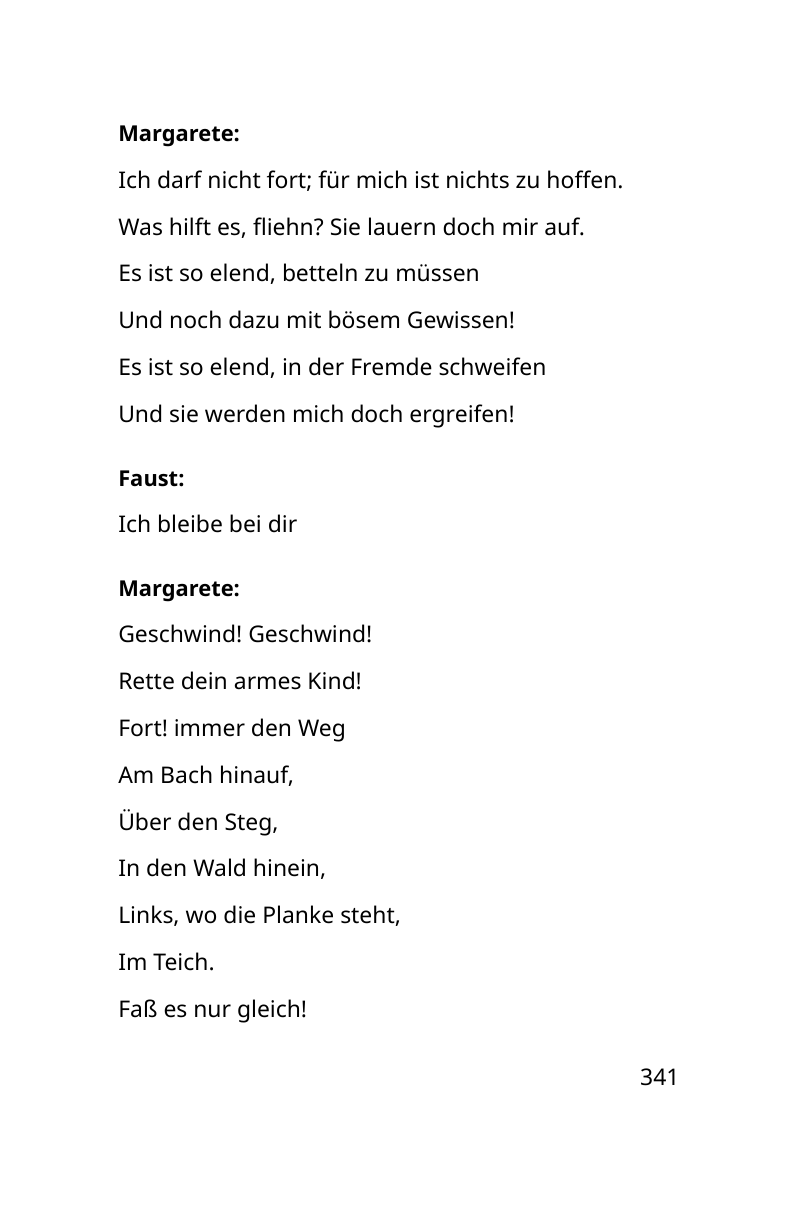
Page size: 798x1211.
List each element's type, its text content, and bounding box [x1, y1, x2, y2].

text Margarete: Ich darf nicht fort; für mich ist nichts zu hoffen. Was hilft es, fliehn? Sie lauern doch mir auf. Es ist so elend, betteln zu müssen Und noch dazu mit bösem Gewissen! Es ist so elend, in der Fremde schweifen Und sie werden mich doch ergreifen! [118, 118, 679, 429]
text Margarete: Geschwind! Geschwind! Rette dein armes Kind! Fort! immer den Weg Am Bach hinauf, Über den Steg, In den Wald hinein, Links, wo die Planke steht, Im Teich. Faß es nur gleich! [118, 572, 679, 1024]
text Faust: Ich bleibe bei dir [118, 462, 679, 539]
